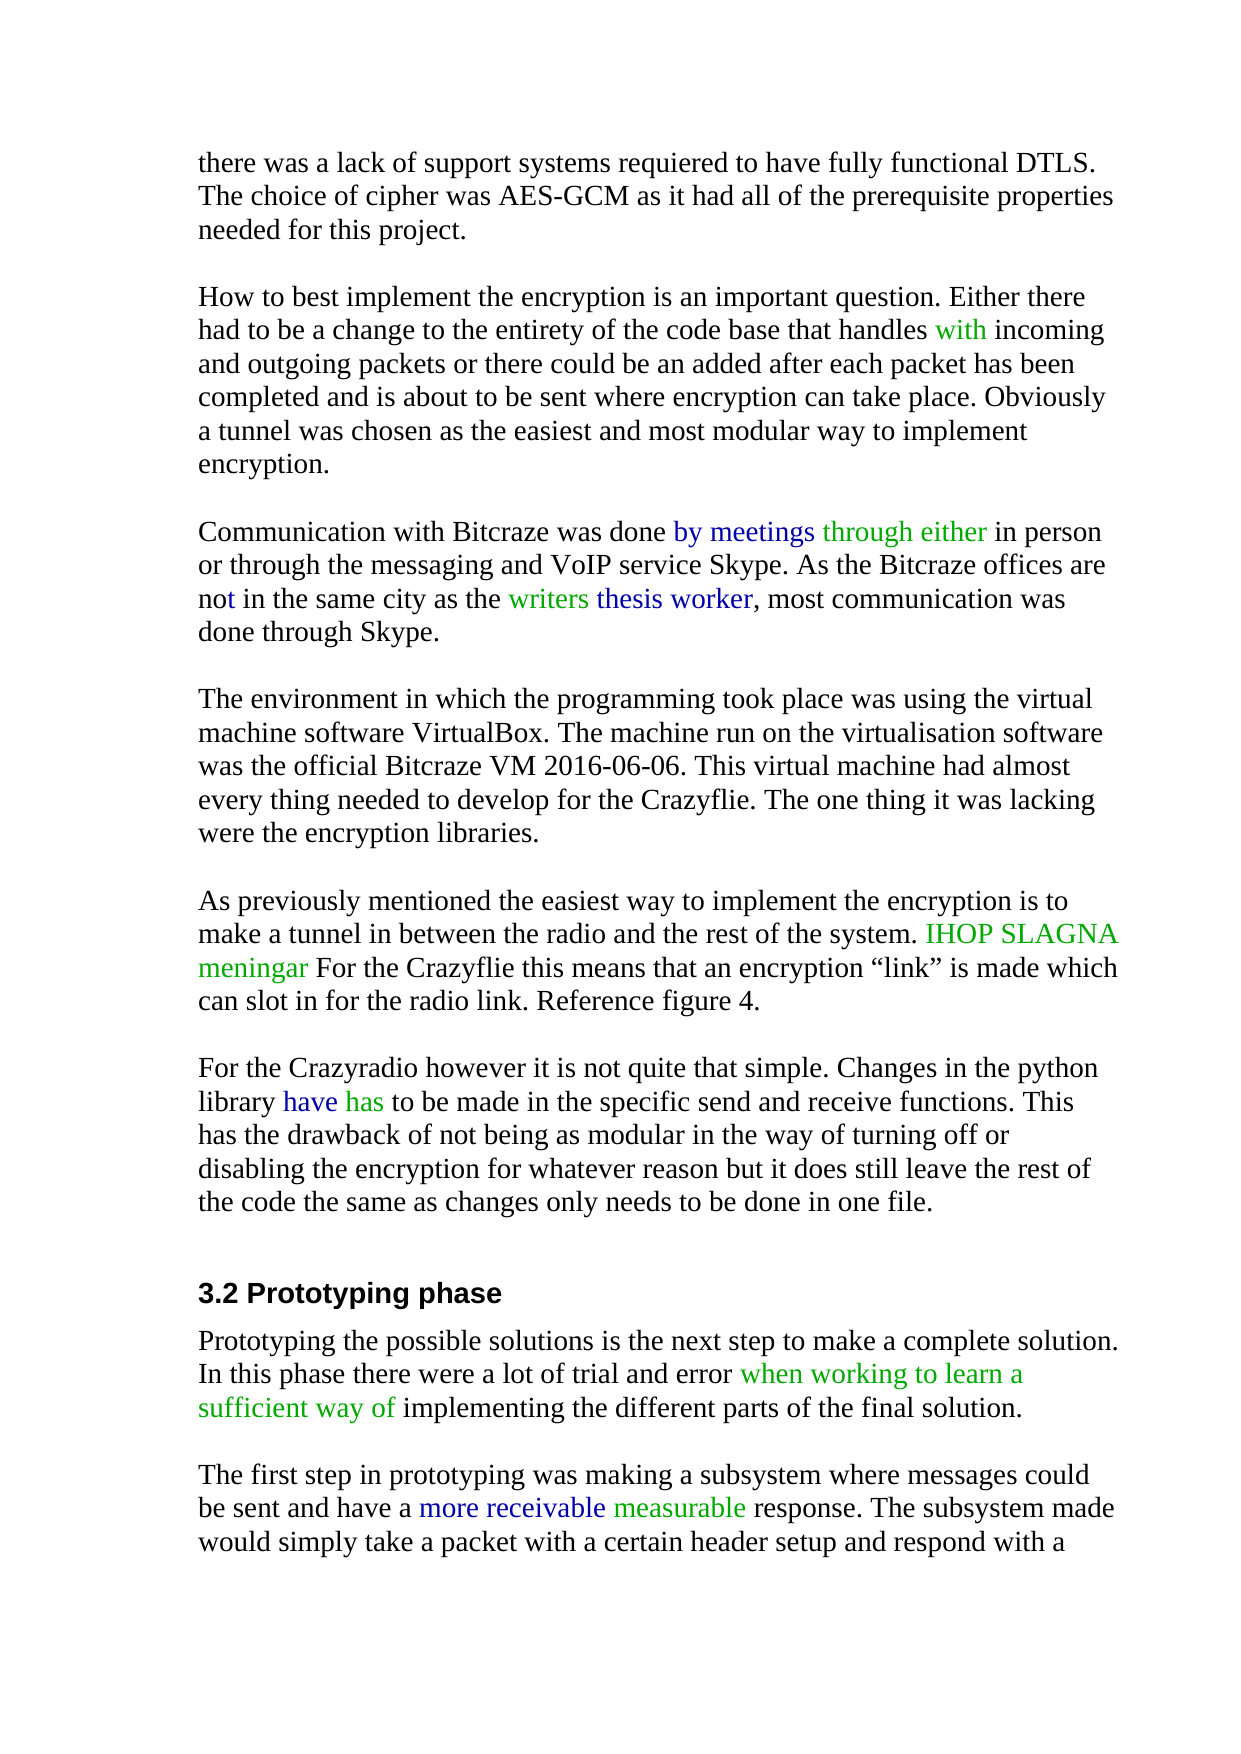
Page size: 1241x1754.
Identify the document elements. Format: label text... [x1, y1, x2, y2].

text there was a lack of support systems requiered to have fully functional DTLS. The choice of cipher was AES-GCM as it had all of the prerequisite properties needed for this project. [198, 145, 1119, 245]
text Communication with Bitcraze was done by meetings through either in person or through the messaging and VoIP service Skype. As the Bitcraze offices are not in the same city as the writers thesis worker, most communication was done through Skype. [198, 514, 1119, 648]
text Prototyping the possible solutions is the next step to make a complete solution. In this phase there were a lot of trial and error when working to learn a sufficient way of implementing the different parts of the final solution. [198, 1323, 1119, 1423]
text As previously mentioned the easiest way to implement the encryption is to make a tunnel in between the radio and the rest of the system. IHOP SLAGNA meningar For the Crazyflie this means that an encryption “link” is made which can slot in for the radio link. Reference figure 4. [198, 883, 1119, 1017]
subtitle Prototyping phase [198, 1277, 1119, 1310]
text The first step in prototyping was making a subsystem where messages could be sent and have a more receivable measurable response. The subsystem made would simply take a packet with a certain header setup and respond with a [198, 1457, 1119, 1557]
text For the Crazyradio however it is not quite that simple. Changes in the python library have has to be made in the specific send and receive functions. This has the drawback of not being as modular in the way of turning off or disabling the encryption for whatever reason but it does still leave the rest of the code the same as changes only needs to be done in one file. [198, 1050, 1119, 1218]
text How to best implement the encryption is an important question. Either there had to be a change to the entirety of the code base that handles with incoming and outgoing packets or there could be an added after each packet has been completed and is about to be sent where encryption can take place. Obviously a tunnel was chosen as the easiest and most modular way to implement encryption. [198, 279, 1119, 480]
text The environment in which the programming took place was using the virtual machine software VirtualBox. The machine run on the virtualisation software was the official Bitcraze VM 2016-06-06. This virtual machine had almost every thing needed to develop for the Crazyflie. The one thing it was lacking were the encryption libraries. [198, 681, 1119, 849]
